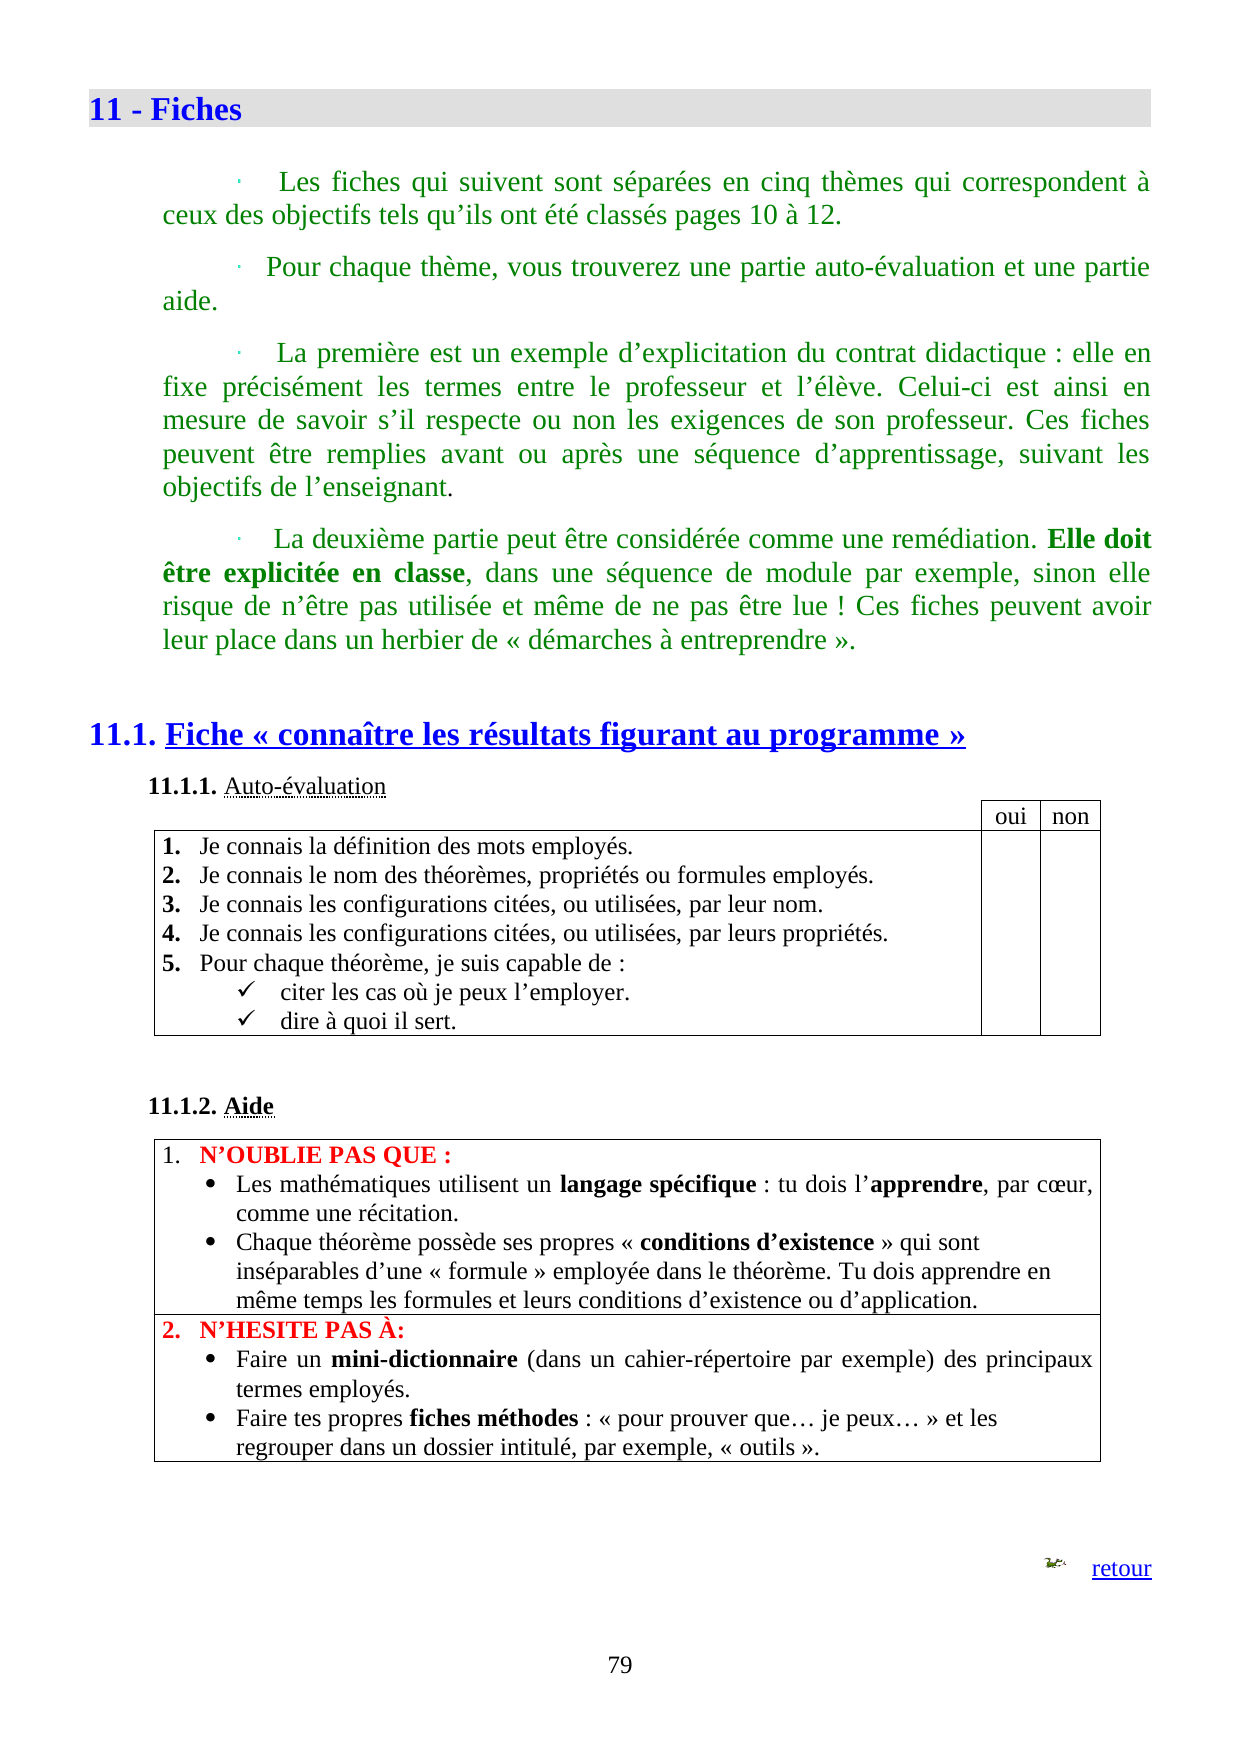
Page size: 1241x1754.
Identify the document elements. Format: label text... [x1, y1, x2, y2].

text Pour chaque thème, vous trouverez une partie auto-évaluation et une partie aide. [162, 250, 1151, 317]
subtitle 11.1.1. Auto-évaluation [148, 771, 1151, 800]
table_cell N’HESITE PAS À: Faire un mini-dictionnaire (dans un cahier-répertoire par exemple) des principaux termes employés. Faire tes propres fiches méthodes : « pour prouver que… je peux… » et les regrouper dans un dossier intitulé, par exemple, « outils ». [155, 1315, 1100, 1461]
text La première est un exemple d’explicitation du contrat didactique : elle en fixe précisément les termes entre le professeur et l’élève. Celui-ci est ainsi en mesure de savoir s’il respecte ou non les exigences de son professeur. Ces fiches peuvent être remplies avant ou après une séquence d’apprentissage, suivant les objectifs de l’enseignant. [162, 335, 1151, 503]
subtitle 11.1. Fiche « connaître les résultats figurant au programme » [89, 714, 1151, 752]
subtitle 11 - Fiches [89, 89, 1151, 127]
table_cell [1041, 831, 1100, 1034]
table_cell [982, 831, 1040, 1034]
text Les fiches qui suivent sont séparées en cinq thèmes qui correspondent à ceux des objectifs tels qu’ils ont été classés pages 10 à 12. [162, 164, 1151, 231]
text retour [89, 1549, 1151, 1582]
table_header N’OUBLIE PAS QUE : Les mathématiques utilisent un langage spécifique : tu dois l’apprendre, par cœur, comme une récitation. Chaque théorème possède ses propres « conditions d’existence » qui sont inséparables d’une « formule » employée dans le théorème. Tu dois apprendre en même temps les formules et leurs conditions d’existence ou d’application. [155, 1140, 1100, 1314]
table_header non [1041, 801, 1100, 830]
table_cell Je connais la définition des mots employés. Je connais le nom des théorèmes, propriétés ou formules employés. Je connais les configurations citées, ou utilisées, par leur nom. Je connais les configurations citées, ou utilisées, par leurs propriétés. Pour chaque théorème, je suis capable de : citer les cas où je peux l’employer. dire à quoi il sert. [155, 831, 981, 1034]
table_header oui [982, 801, 1040, 830]
subtitle 11.1.2. Aide [148, 1091, 1151, 1120]
text La deuxième partie peut être considérée comme une remédiation. Elle doit être explicitée en classe, dans une séquence de module par exemple, sinon elle risque de n’être pas utilisée et même de ne pas être lue ! Ces fiches peuvent avoir leur place dans un herbier de « démarches à entreprendre ». [162, 522, 1151, 656]
table_header [155, 800, 981, 830]
